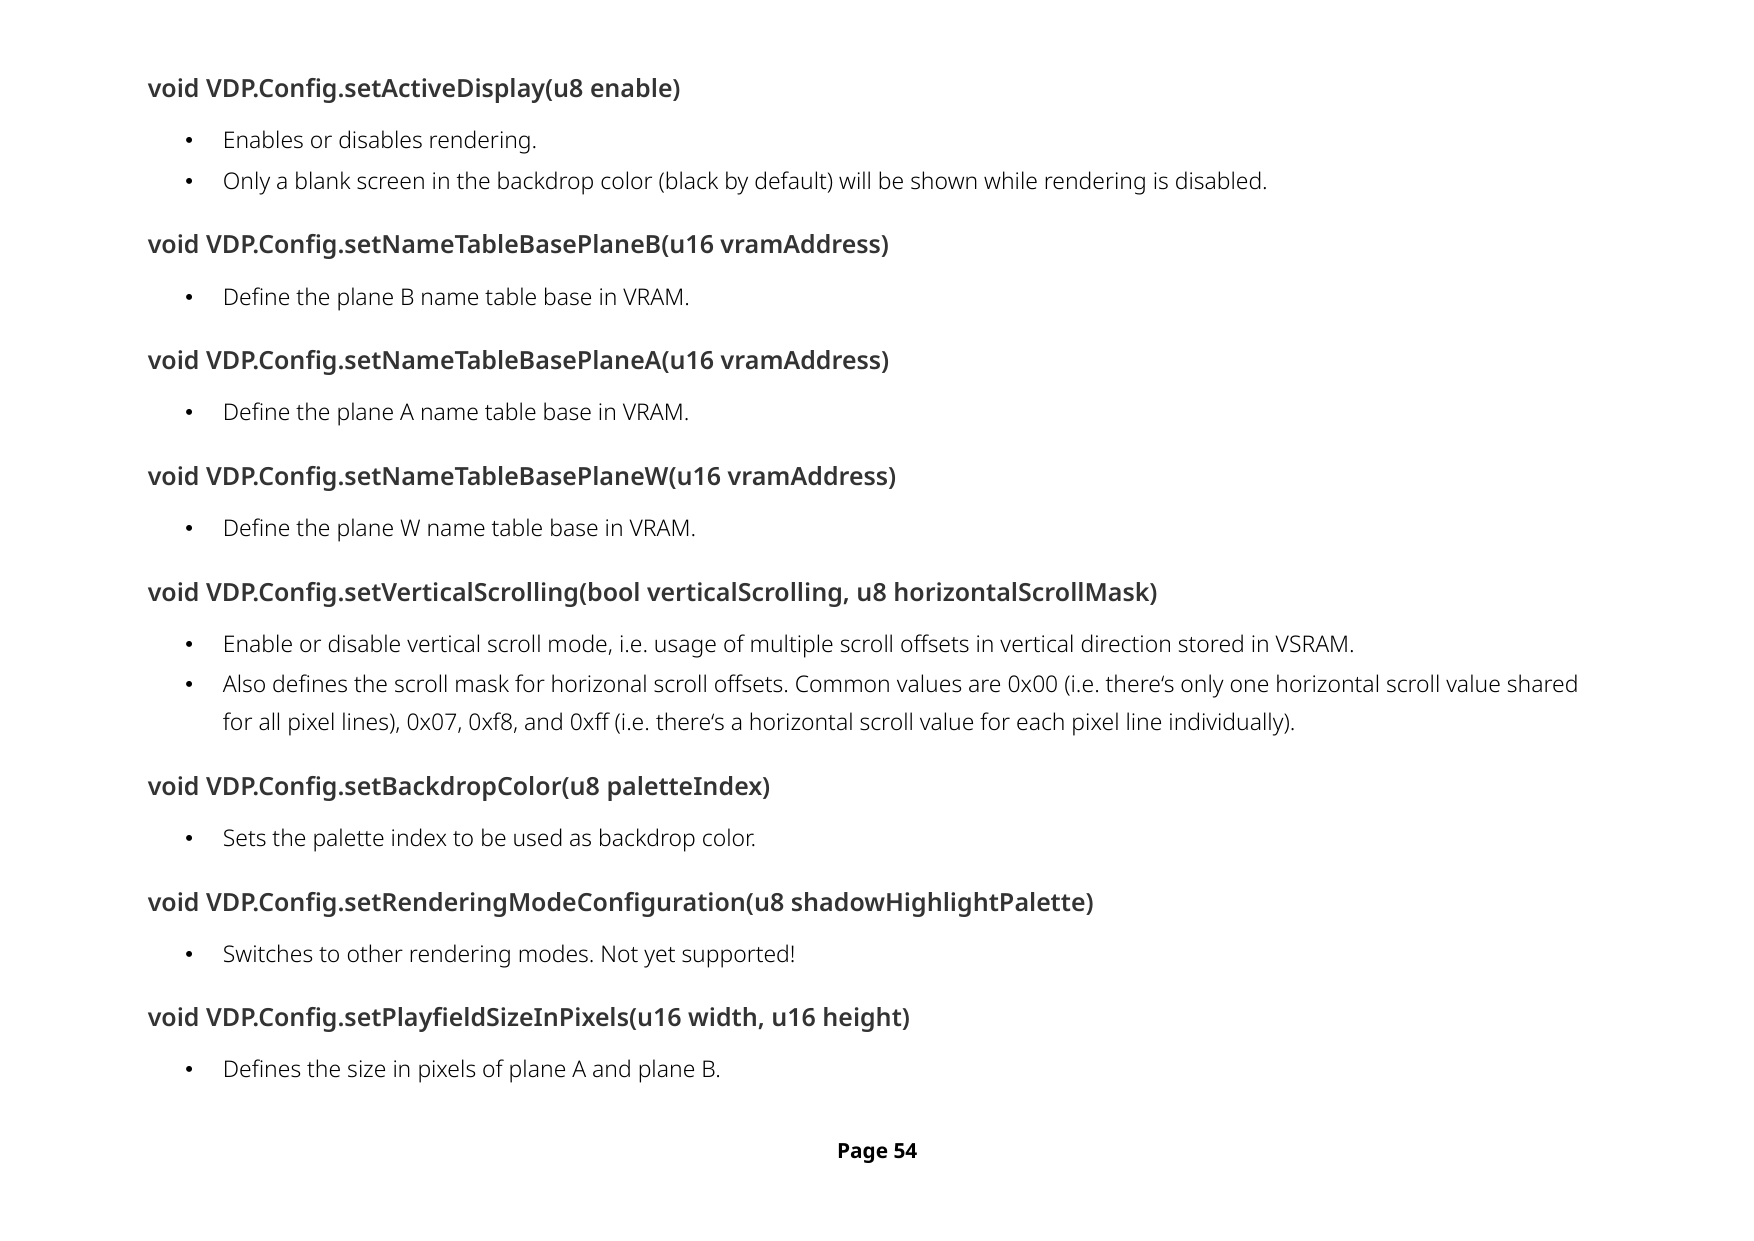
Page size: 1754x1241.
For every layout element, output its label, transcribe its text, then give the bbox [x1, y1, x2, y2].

subtitle void VDP.Config.setActiveDisplay(u8 enable) [148, 71, 1606, 105]
list Enable or disable vertical scroll mode, i.e. usage of multiple scroll offsets in vertical direction stored in VSRAM. [185, 628, 1606, 659]
list Also defines the scroll mask for horizonal scroll offsets. Common values are 0x00 (i.e. there‘s only one horizontal scroll value shared for all pixel lines), 0x07, 0xf8, and 0xff (i.e. there‘s a horizontal scroll value for each pixel line individually). [185, 668, 1606, 737]
list Only a blank screen in the backdrop color (black by default) will be shown while rendering is disabled. [185, 164, 1606, 196]
list Define the plane B name table base in VRAM. [185, 280, 1606, 312]
subtitle void VDP.Config.setPlayfieldSizeInPixels(u16 width, u16 height) [148, 1000, 1606, 1034]
list Defines the size in pixels of plane A and plane B. [185, 1053, 1606, 1084]
subtitle void VDP.Config.setRenderingModeConfiguration(u8 shadowHighlightPalette) [148, 884, 1606, 918]
list Define the plane A name table base in VRAM. [185, 396, 1606, 427]
subtitle void VDP.Config.setNameTableBasePlaneA(u16 vramAddress) [148, 343, 1606, 377]
list Enables or disables rendering. [185, 124, 1606, 155]
subtitle void VDP.Config.setVerticalScrolling(bool verticalScrolling, u8 horizontalScrollMask) [148, 574, 1606, 609]
list Define the plane W name table base in VRAM. [185, 512, 1606, 543]
list Sets the palette index to be used as backdrop color. [185, 822, 1606, 853]
subtitle void VDP.Config.setBackdropColor(u8 paletteIndex) [148, 768, 1606, 802]
list Switches to other rendering modes. Not yet supported! [185, 937, 1606, 969]
subtitle void VDP.Config.setNameTableBasePlaneB(u16 vramAddress) [148, 227, 1606, 261]
subtitle void VDP.Config.setNameTableBasePlaneW(u16 vramAddress) [148, 459, 1606, 493]
